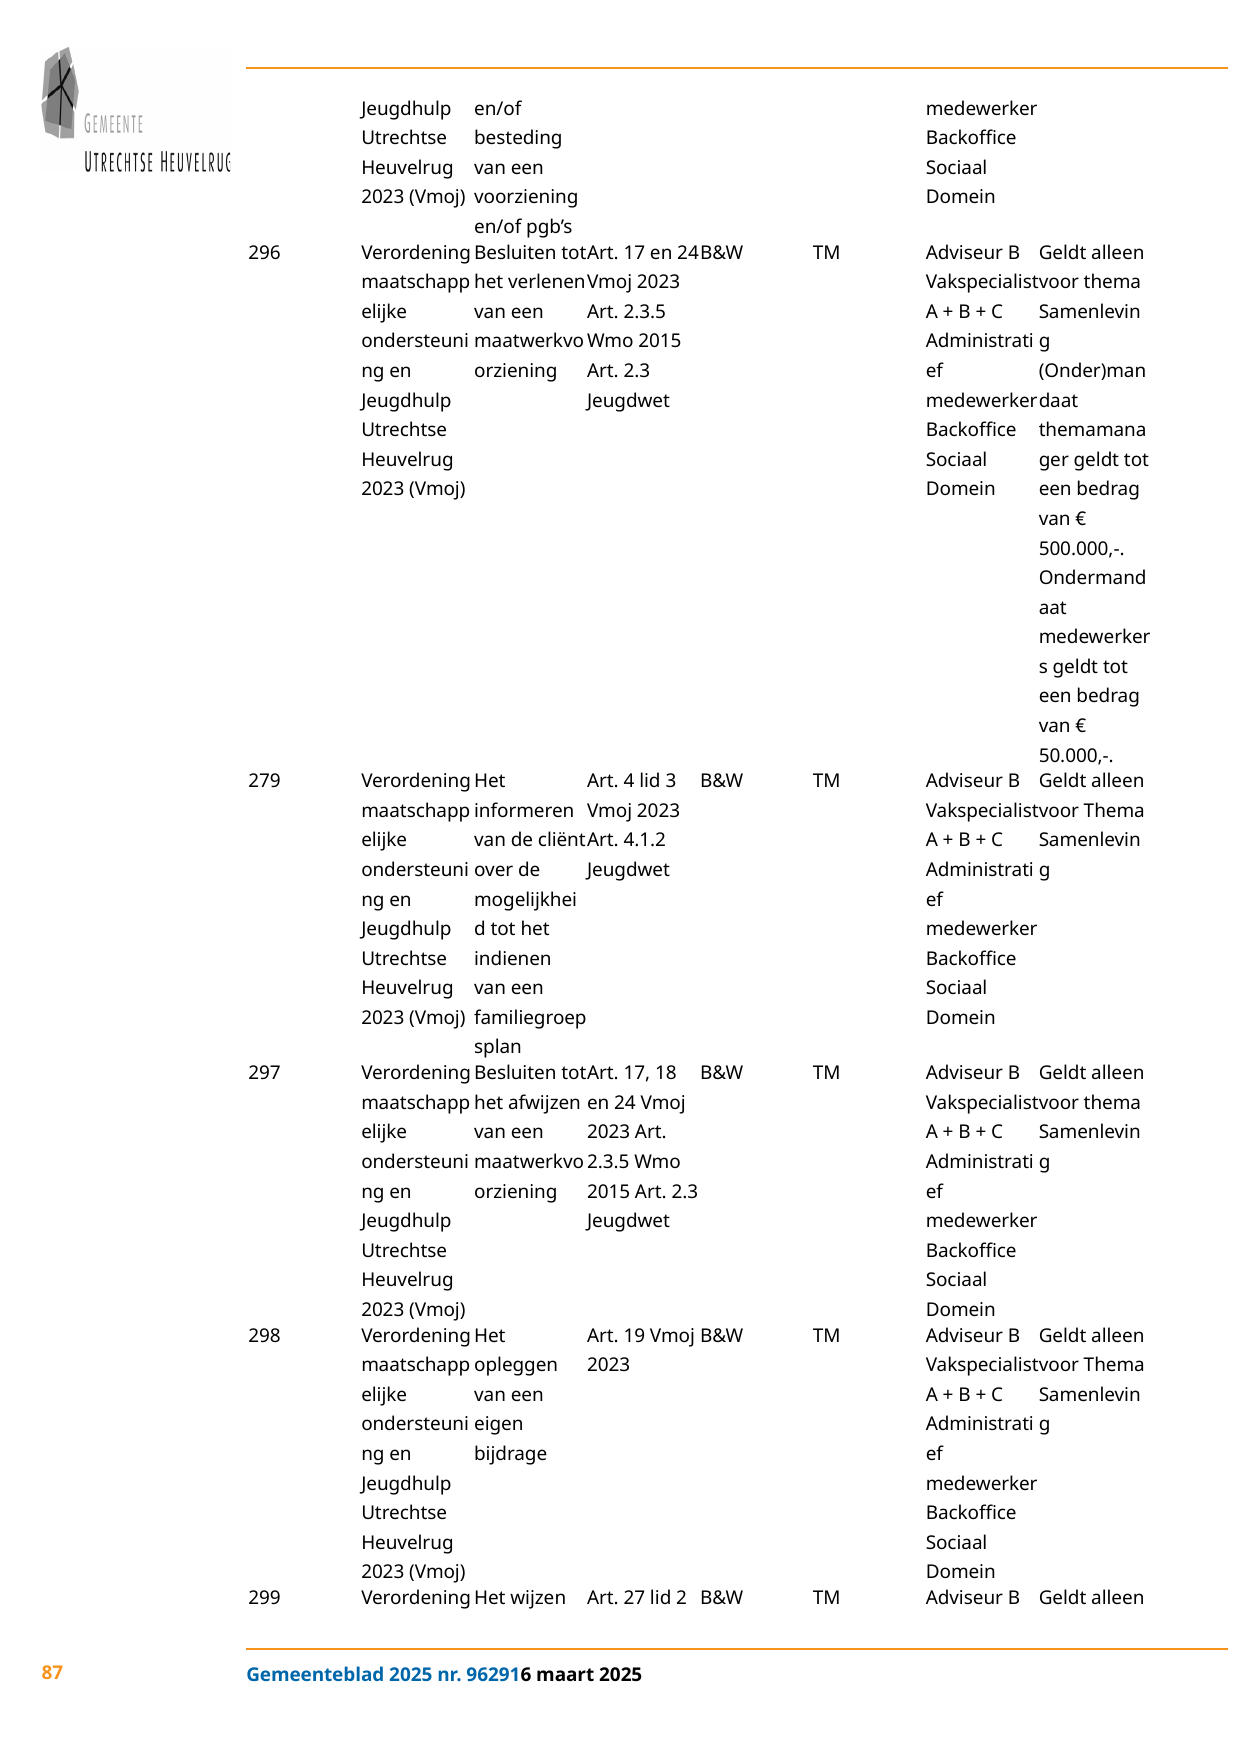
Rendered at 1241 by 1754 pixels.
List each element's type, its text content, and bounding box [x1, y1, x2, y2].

table_cell en/of besteding van een voorziening en/of pgb’s [474, 95, 587, 239]
table_cell Geldt alleen voor Thema Samenleving [1039, 768, 1152, 1059]
table_cell B&W [700, 239, 813, 767]
table_cell Verordening maatschappelijke ondersteuning en Jeugdhulp Utrechtse Heuvelrug 2023 (Vmoj) [361, 768, 474, 1059]
table_cell Adviseur B Vakspecialist A + B + C Administratief medewerker Backoffice Sociaal Domein [926, 1322, 1038, 1584]
table_cell Art. 27 lid 2 [587, 1584, 700, 1610]
table_cell B&W [700, 1322, 813, 1584]
table_cell [1039, 95, 1152, 239]
table_cell TM [813, 239, 926, 767]
table_cell B&W [700, 1060, 813, 1322]
table_cell Art. 17, 18 en 24 Vmoj 2023 Art. 2.3.5 Wmo 2015 Art. 2.3 Jeugdwet [587, 1060, 700, 1322]
table_cell B&W [700, 768, 813, 1059]
table_cell Geldt alleen voor thema Samenleving [1039, 1060, 1152, 1322]
table_cell Het informeren van de cliënt over de mogelijkheid tot het indienen van een familiegroepsplan [474, 768, 587, 1059]
table_cell 299 [248, 1584, 361, 1610]
table_cell Adviseur B Vakspecialist A + B + C Administratief medewerker Backoffice Sociaal Domein [926, 768, 1038, 1059]
table_cell [248, 95, 361, 239]
table_cell TM [813, 768, 926, 1059]
table_cell Besluiten tot het afwijzen van een maatwerkvoorziening [474, 1060, 587, 1322]
table_cell 297 [248, 1060, 361, 1322]
table_cell [700, 95, 813, 239]
table_cell medewerker Backoffice Sociaal Domein [926, 95, 1038, 239]
table_cell Art. 17 en 24 Vmoj 2023 Art. 2.3.5 Wmo 2015 Art. 2.3 Jeugdwet [587, 239, 700, 767]
table_cell Verordening maatschappelijke ondersteuning en Jeugdhulp Utrechtse Heuvelrug 2023 (Vmoj) [361, 1322, 474, 1584]
table_cell Geldt alleen voor thema Samenleving (Onder)mandaat themamanager geldt tot een bedrag van € 500.000,-. Ondermandaat medewerkers geldt tot een bedrag van € 50.000,-. [1039, 239, 1152, 767]
table_cell Het wijzen [474, 1584, 587, 1610]
table_cell B&W [700, 1584, 813, 1610]
table_cell Geldt alleen [1039, 1584, 1152, 1610]
table_cell TM [813, 1584, 926, 1610]
table_cell Het opleggen van een eigen bijdrage [474, 1322, 587, 1584]
table_cell Adviseur B Vakspecialist A + B + C Administratief medewerker Backoffice Sociaal Domein [926, 1060, 1038, 1322]
table_cell Adviseur B Vakspecialist A + B + C Administratief medewerker Backoffice Sociaal Domein [926, 239, 1038, 767]
table_cell TM [813, 1060, 926, 1322]
table_cell Besluiten tot het verlenen van een maatwerkvoorziening [474, 239, 587, 767]
picture [41, 47, 231, 172]
table_cell Art. 19 Vmoj 2023 [587, 1322, 700, 1584]
table_cell 296 [248, 239, 361, 767]
table_cell Verordening maatschappelijke ondersteuning en Jeugdhulp Utrechtse Heuvelrug 2023 (Vmoj) [361, 1060, 474, 1322]
table_cell 298 [248, 1322, 361, 1584]
table_cell Verordening maatschappelijke ondersteuning en Jeugdhulp Utrechtse Heuvelrug 2023 (Vmoj) [361, 239, 474, 767]
table_cell Verordening [361, 1584, 474, 1610]
table_cell [813, 95, 926, 239]
table_cell TM [813, 1322, 926, 1584]
table_cell Jeugdhulp Utrechtse Heuvelrug 2023 (Vmoj) [361, 95, 474, 239]
table_cell Geldt alleen voor Thema Samenleving [1039, 1322, 1152, 1584]
table_cell [587, 95, 700, 239]
table_cell Adviseur B [926, 1584, 1038, 1610]
table_cell 279 [248, 768, 361, 1059]
table_cell Art. 4 lid 3 Vmoj 2023 Art. 4.1.2 Jeugdwet [587, 768, 700, 1059]
